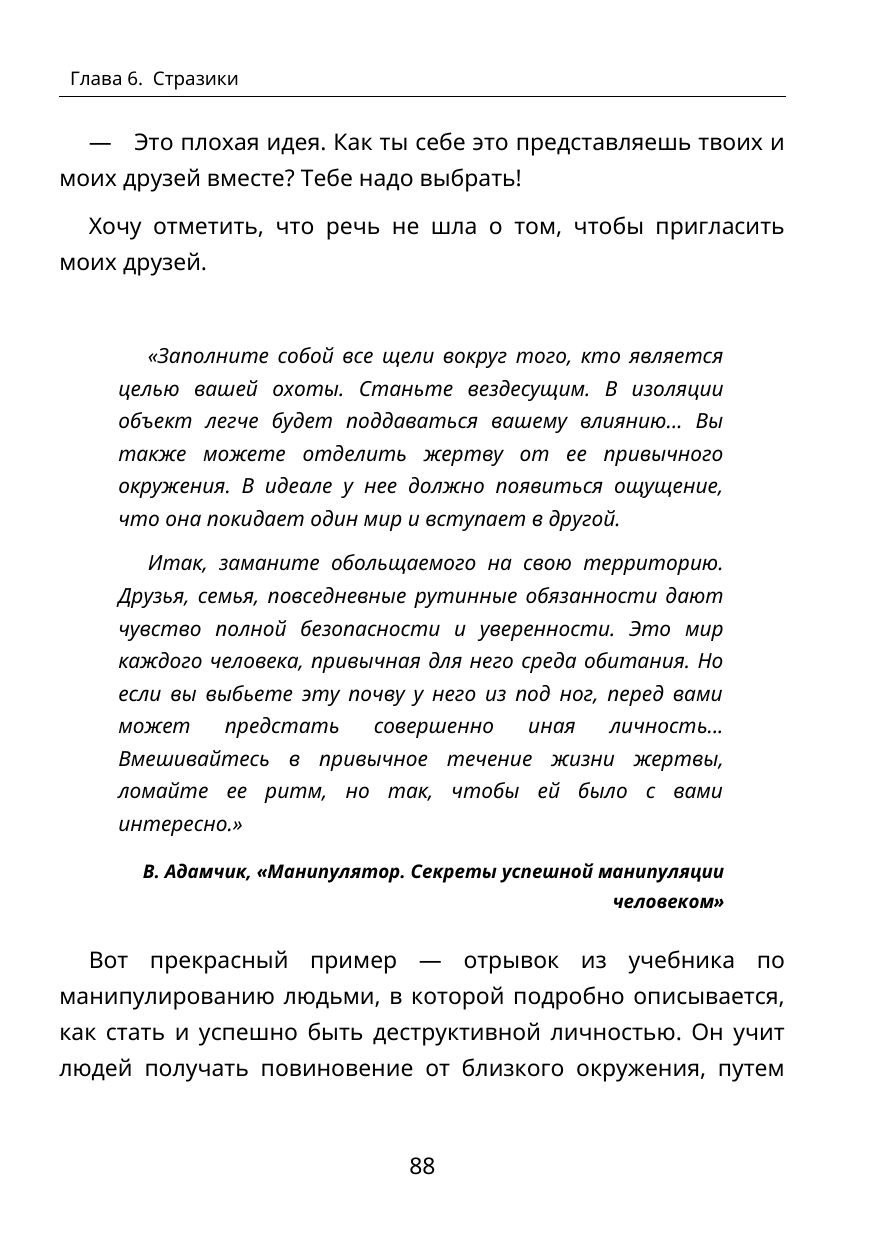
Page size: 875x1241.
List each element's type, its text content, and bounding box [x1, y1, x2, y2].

text Хочу отметить, что речь не шла о том, чтобы пригласить моих друзей. [59, 210, 786, 277]
text Вот прекрасный пример — отрывок из учебника по манипулированию людьми, в которой подробно описывается, как стать и успешно быть деструктивной личностью. Он учит людей получать повиновение от близкого окружения, путем [59, 944, 786, 1083]
text В. Адамчик, «Манипулятор. Секреты успешной манипуляции человеком» [118, 854, 726, 914]
text Итак, заманите обольщаемого на свою территорию. Друзья, семья, повседневные рутинные обязанности дают чувство полной безопасности и уверенности. Это мир каждого человека, привычная для него среда обитания. Но если вы выбьете эту почву у него из под ног, перед вами может предстать совершенно иная личность... Вмешивайтесь в привычное течение жизни жертвы, ломайте ее ритм, но так, чтобы ей было с вами интересно.» [118, 548, 726, 838]
list Это плохая идея. Как ты себе это представляешь твоих и моих друзей вместе? Тебе надо выбрать! [59, 126, 786, 193]
text «Заполните собой все щели вокруг того, кто является целью вашей охоты. Станьте вездесущим. В изоляции объект легче будет поддаваться вашему влиянию... Вы также можете отделить жертву от ее привычного окружения. В идеале у нее должно появиться ощущение, что она покидает один мир и вступает в другой. [118, 341, 726, 532]
